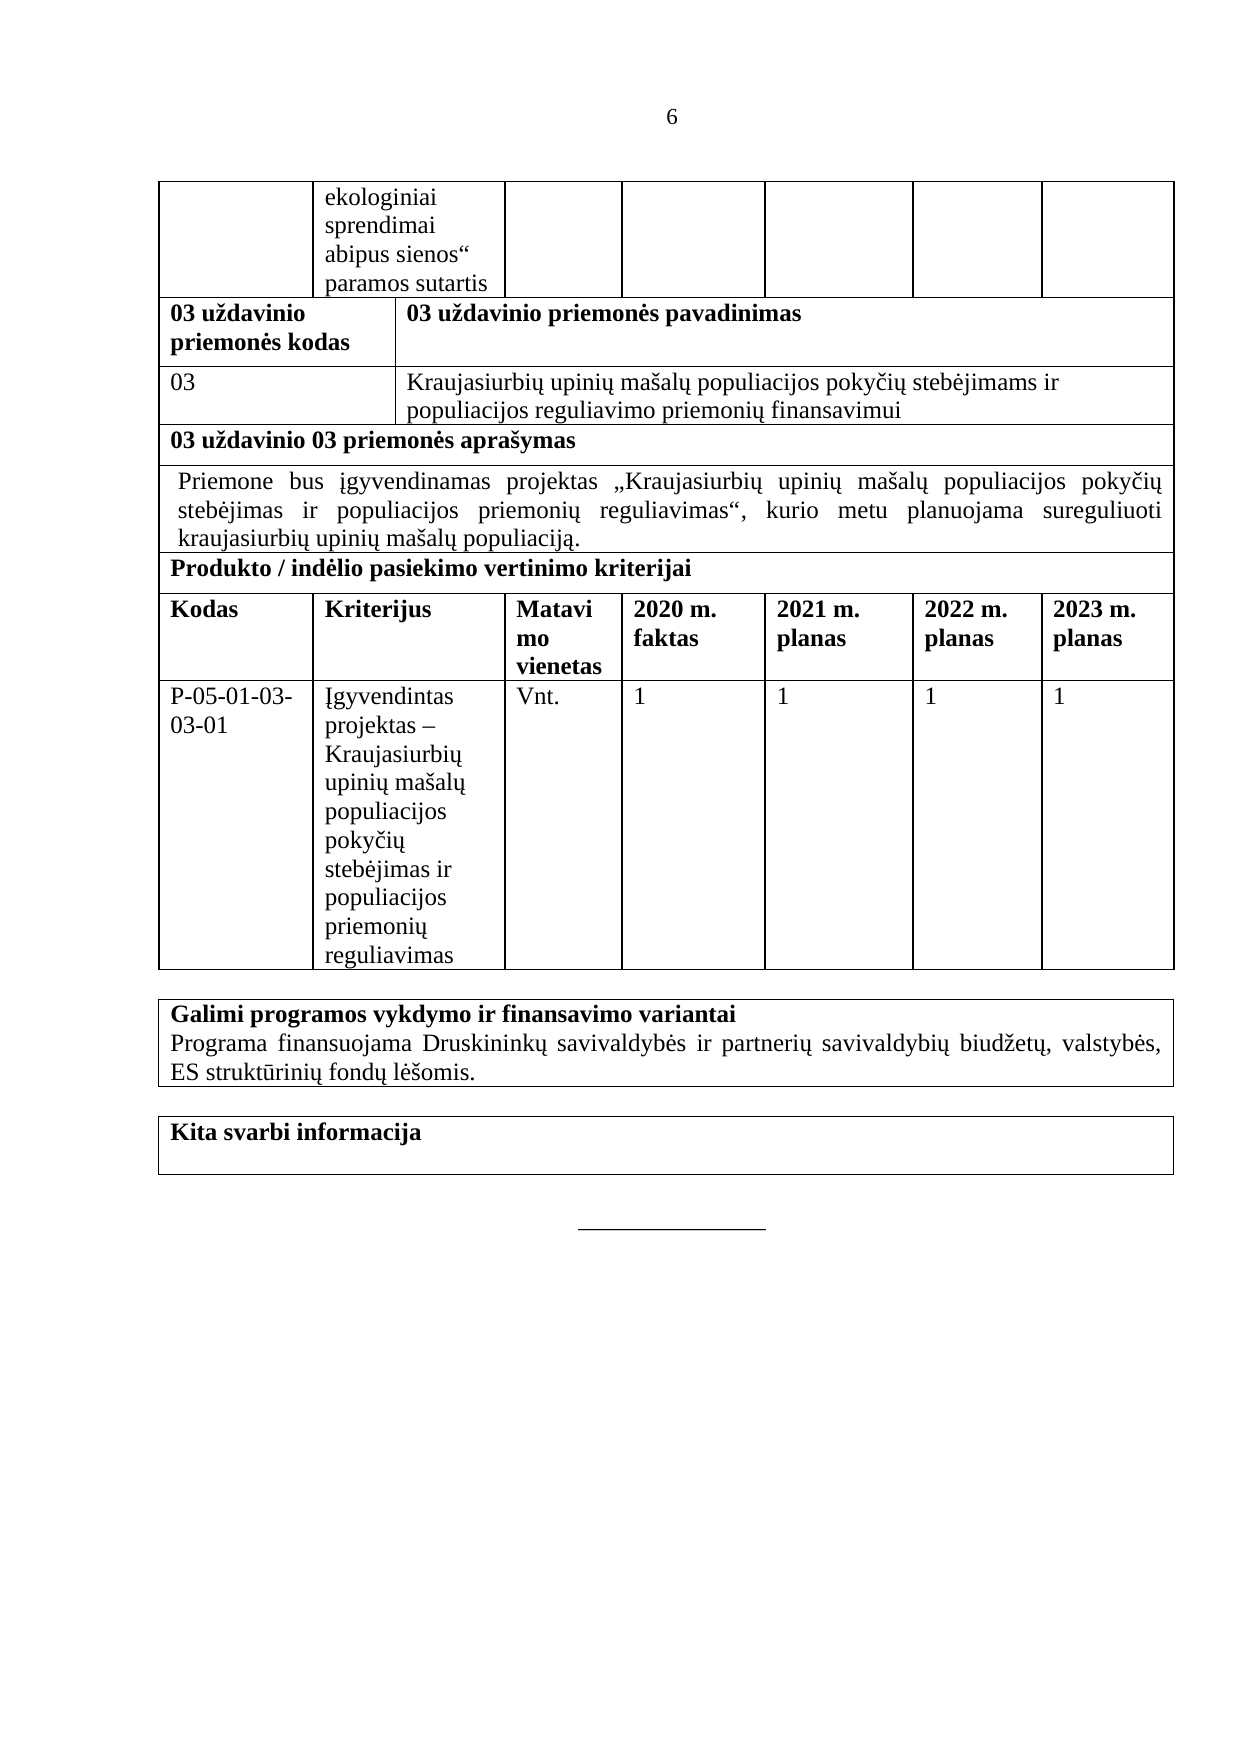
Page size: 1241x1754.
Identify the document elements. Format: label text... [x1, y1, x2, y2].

table_cell 03 uždavinio priemonės pavadinimas [396, 298, 1173, 366]
table_cell Kriterijus [314, 594, 504, 680]
table_cell 03 uždavinio priemonės kodas [160, 298, 395, 366]
table_cell 1 [914, 681, 1041, 969]
table_cell Vnt. [506, 681, 621, 969]
table_cell 2021 m. planas [766, 594, 912, 680]
table_cell [506, 182, 621, 297]
table_cell Kraujasiurbių upinių mašalų populiacijos pokyčių stebėjimams ir populiacijos reguliavimo priemonių finansavimui [396, 367, 1173, 424]
table_cell 03 uždavinio 03 priemonės aprašymas [160, 425, 1173, 465]
table_cell P-05-01-03-03-01 [160, 681, 312, 969]
table_cell 1 [1043, 681, 1173, 969]
table_cell 1 [766, 681, 912, 969]
table_cell [160, 182, 312, 297]
table_cell 2023 m. planas [1043, 594, 1173, 680]
table_header Kita svarbi informacija [159, 1117, 1173, 1174]
table_cell [914, 182, 1041, 297]
table_cell 2020 m. faktas [623, 594, 764, 680]
table_cell 2022 m. planas [914, 594, 1041, 680]
table_cell Produkto / indėlio pasiekimo vertinimo kriterijai [160, 553, 1173, 593]
text _______________ [148, 1204, 1196, 1233]
table_cell [1043, 182, 1173, 297]
table_cell 1 [623, 681, 764, 969]
table_cell [766, 182, 912, 297]
table_cell [623, 182, 764, 297]
table_cell Kodas [160, 594, 312, 680]
table_cell Priemone bus įgyvendinamas projektas „Kraujasiurbių upinių mašalų populiacijos pokyčių stebėjimas ir populiacijos priemonių reguliavimas“, kurio metu planuojama sureguliuoti kraujasiurbių upinių mašalų populiaciją. [160, 466, 1173, 552]
table_cell Matavimo vienetas [506, 594, 621, 680]
table_header Galimi programos vykdymo ir finansavimo variantai Programa finansuojama Druskininkų savivaldybės ir partnerių savivaldybių biudžetų, valstybės, ES struktūrinių fondų lėšomis. [159, 1000, 1173, 1086]
table_cell Įgyvendintas projektas – Kraujasiurbių upinių mašalų populiacijos pokyčių stebėjimas ir populiacijos priemonių reguliavimas [314, 681, 504, 969]
table_cell 03 [160, 367, 395, 424]
table_cell ekologiniai sprendimai abipus sienos“ paramos sutartis [314, 182, 504, 297]
